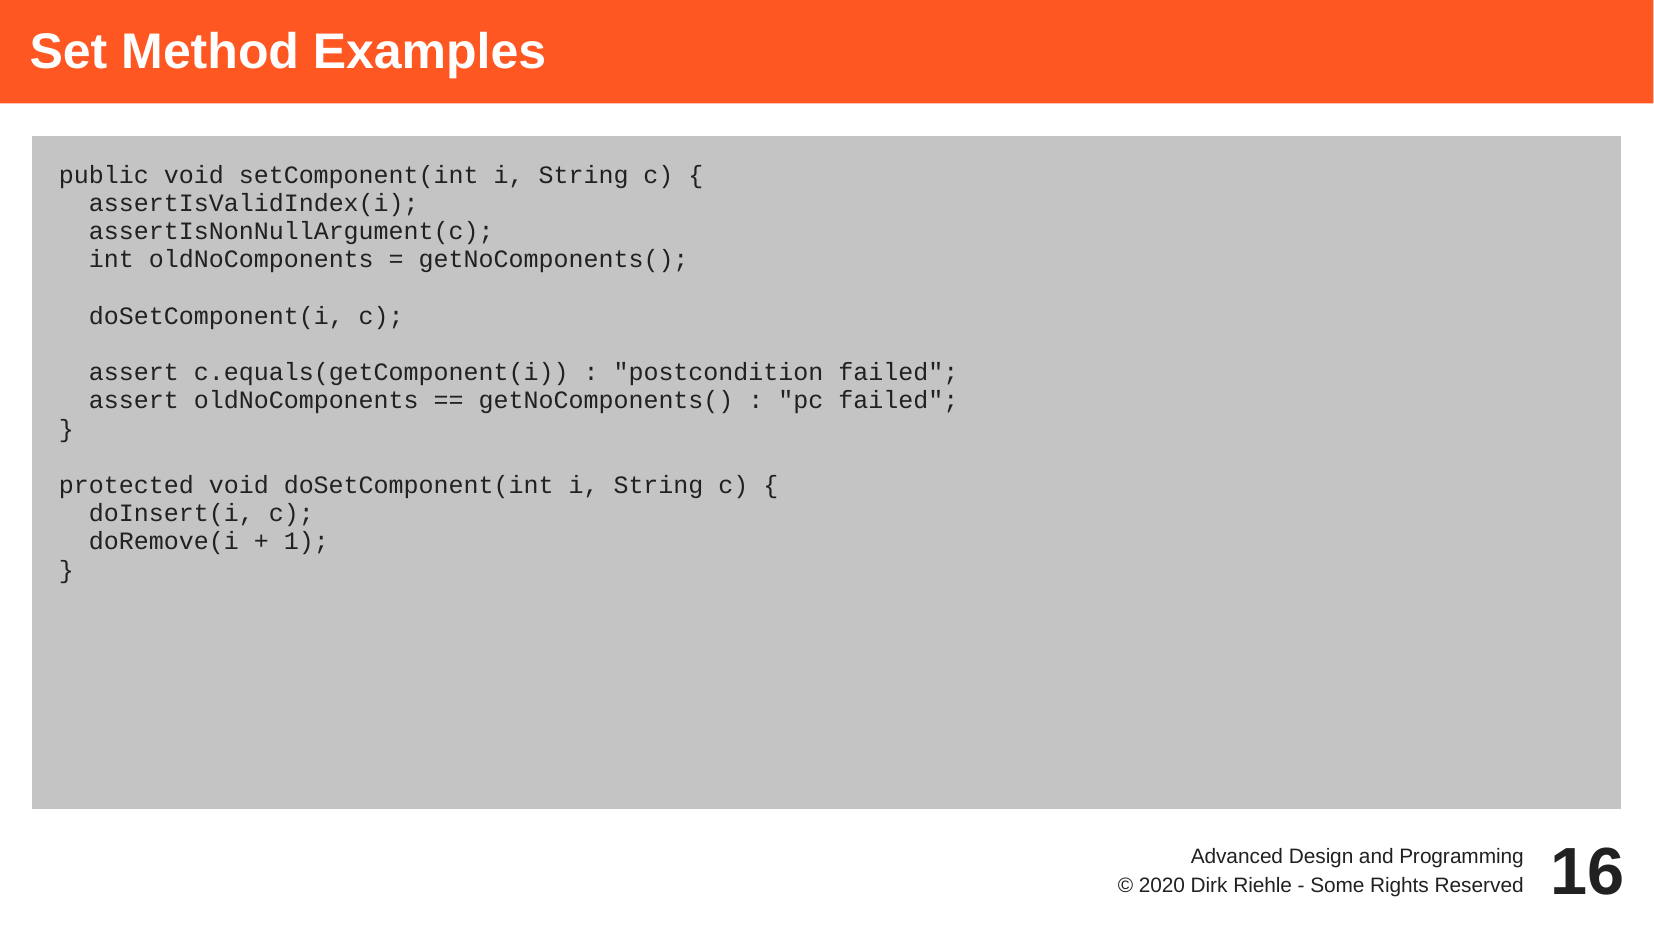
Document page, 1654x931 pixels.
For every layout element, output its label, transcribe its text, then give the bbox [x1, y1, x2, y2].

list public void setComponent(int i, String c) { assertIsValidIndex(i); assertIsNonNullArgument(c); int oldNoComponents = getNoComponents(); doSetComponent(i, c); assert c.equals(getComponent(i)) : "postcondition failed"; assert oldNoComponents == getNoComponents() : "pc failed"; } protected void doSetComponent(int i, String c) { doInsert(i, c); doRemove(i + 1); } [29, 132, 1625, 813]
title Set Method Examples [0, 0, 1654, 104]
